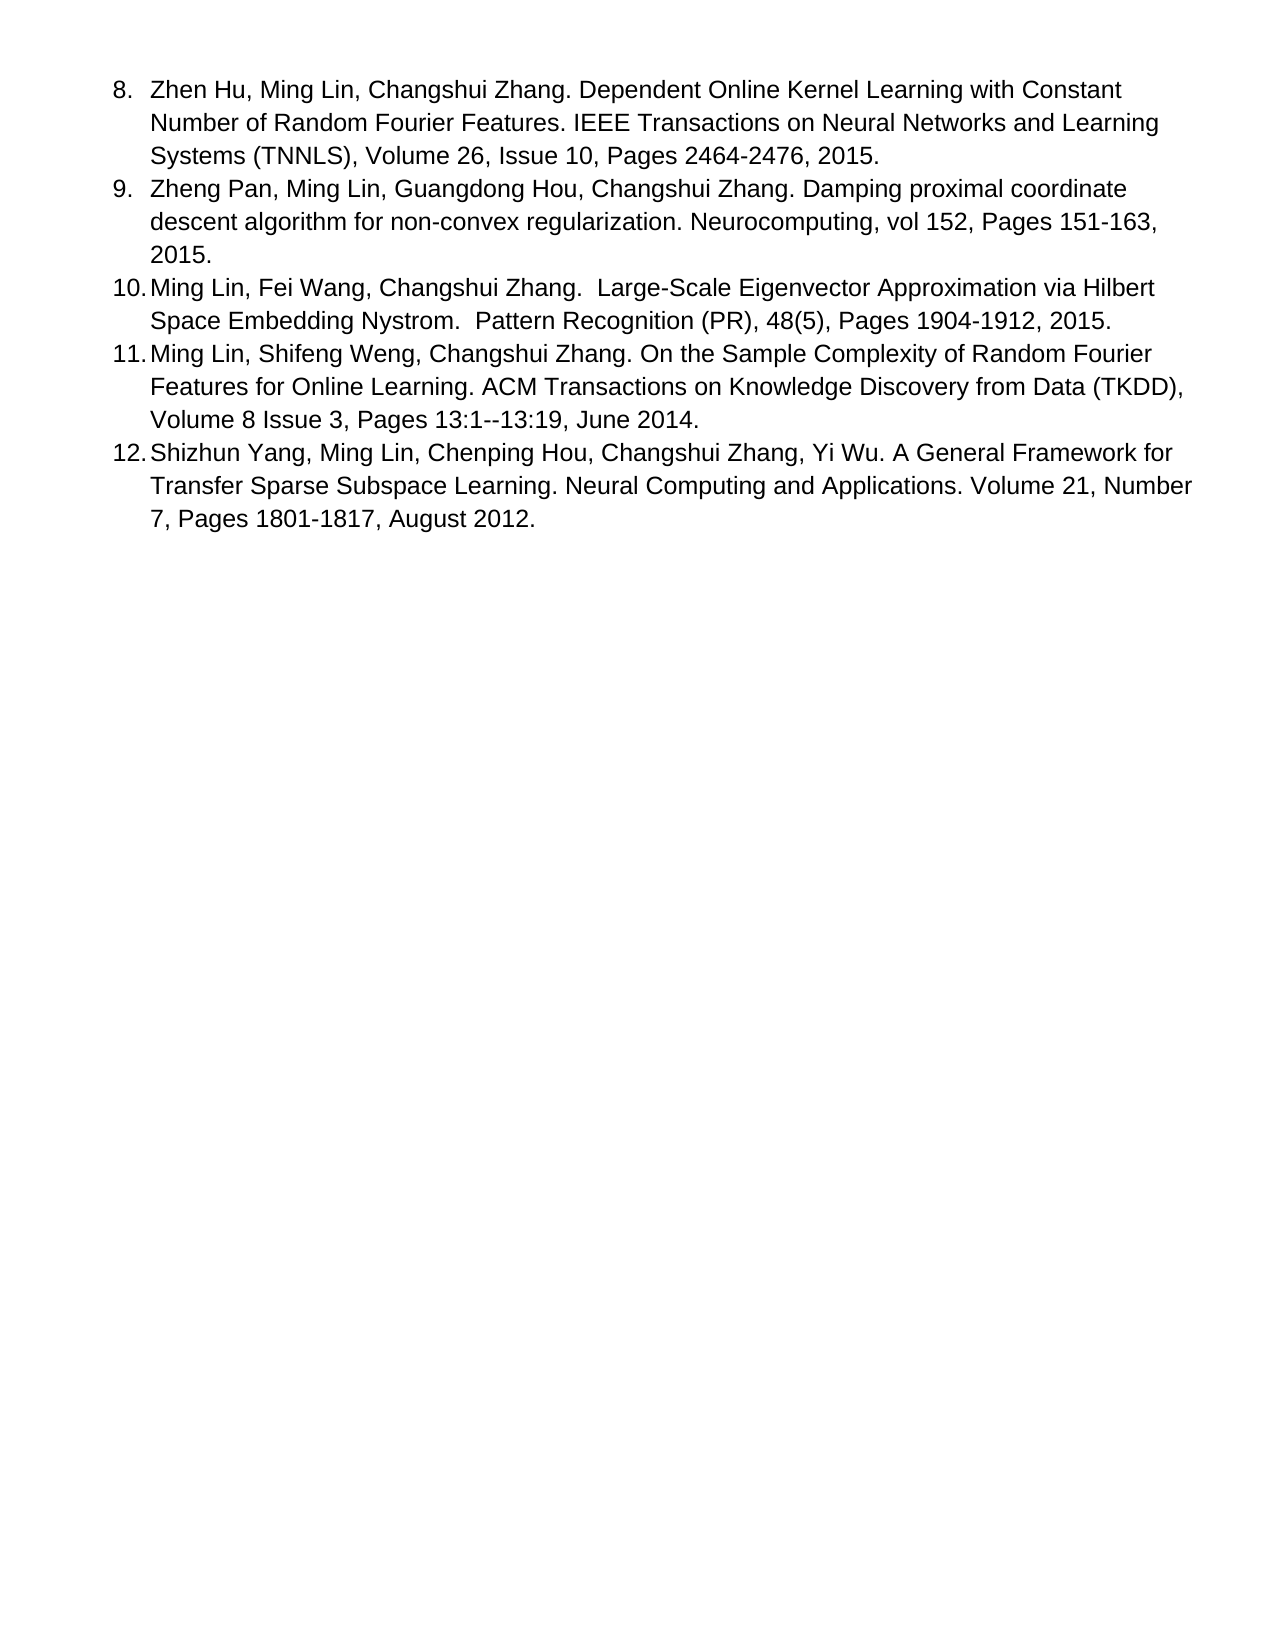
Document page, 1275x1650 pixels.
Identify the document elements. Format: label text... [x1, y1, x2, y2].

list Ming Lin, Fei Wang, Changshui Zhang. Large-Scale Eigenvector Approximation via Hilbert Space Embedding Nystrom. Pattern Recognition (PR), 48(5), Pages 1904-1912, 2015. [112, 273, 1200, 335]
list Zheng Pan, Ming Lin, Guangdong Hou, Changshui Zhang. Damping proximal coordinate descent algorithm for non-convex regularization. Neurocomputing, vol 152, Pages 151-163, 2015. [112, 174, 1200, 269]
list Ming Lin, Shifeng Weng, Changshui Zhang. On the Sample Complexity of Random Fourier Features for Online Learning. ACM Transactions on Knowledge Discovery from Data (TKDD), Volume 8 Issue 3, Pages 13:1--13:19, June 2014. [112, 339, 1200, 434]
list Shizhun Yang, Ming Lin, Chenping Hou, Changshui Zhang, Yi Wu. A General Framework for Transfer Sparse Subspace Learning. Neural Computing and Applications. Volume 21, Number 7, Pages 1801-1817, August 2012. [112, 438, 1200, 533]
list Zhen Hu, Ming Lin, Changshui Zhang. Dependent Online Kernel Learning with Constant Number of Random Fourier Features. IEEE Transactions on Neural Networks and Learning Systems (TNNLS), Volume 26, Issue 10, Pages 2464-2476, 2015. [112, 75, 1200, 170]
